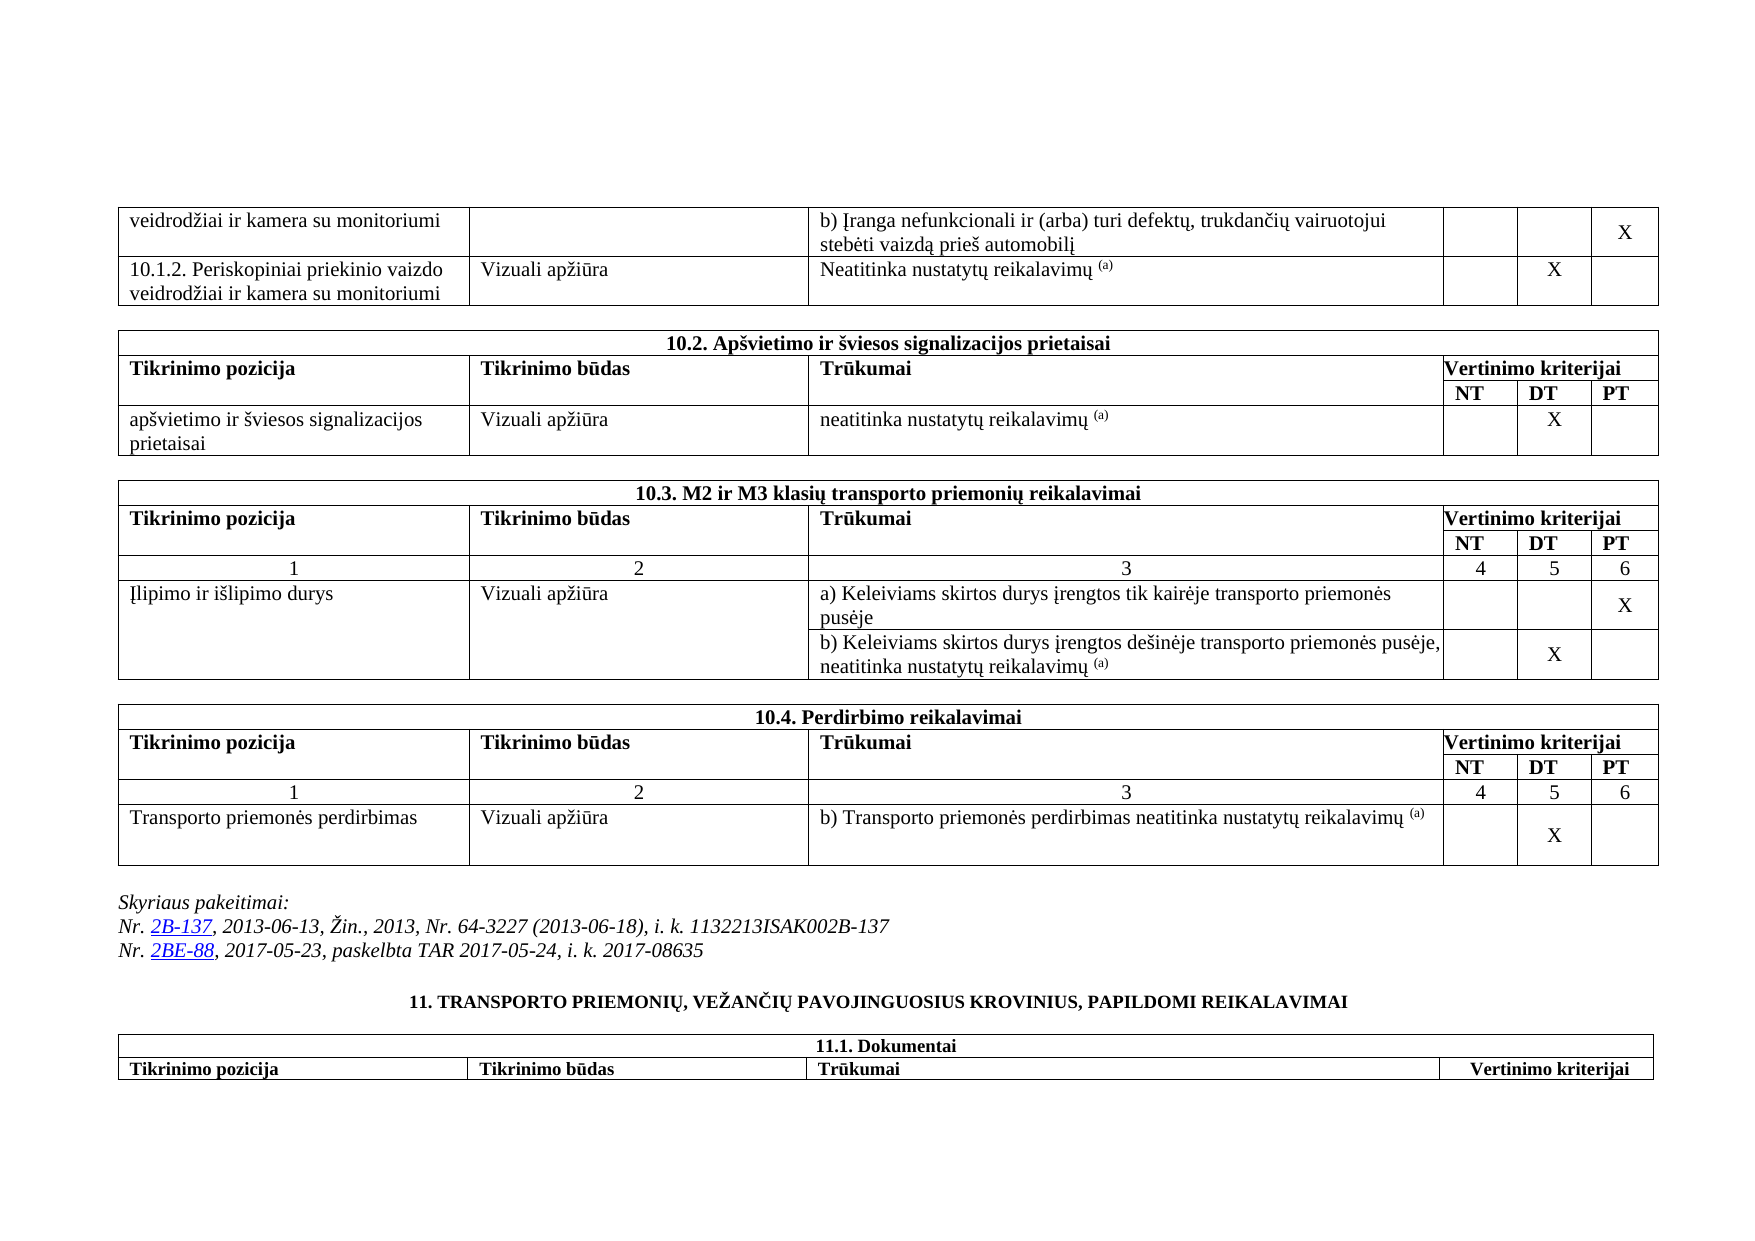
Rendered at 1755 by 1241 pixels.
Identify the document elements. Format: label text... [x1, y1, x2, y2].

table_cell [1444, 805, 1517, 865]
table_cell Vertinimo kriterijai [1444, 506, 1658, 530]
table_cell veidrodžiai ir kamera su monitoriumi [119, 208, 469, 256]
table_cell Vizuali apžiūra [470, 805, 808, 865]
table_cell Vizuali apžiūra [470, 257, 808, 305]
table_cell Trūkumai [807, 1058, 1439, 1079]
table_cell Tikrinimo būdas [468, 1058, 806, 1079]
table_cell 6 [1592, 556, 1658, 580]
table_cell [1444, 257, 1517, 305]
table_cell neatitinka nustatytų reikalavimų (a) [809, 406, 1443, 454]
table_cell [1518, 581, 1591, 629]
table_cell 4 [1444, 556, 1517, 580]
table_cell [1444, 406, 1517, 454]
table_header 10.2. Apšvietimo ir šviesos signalizacijos prietaisai [119, 331, 1658, 355]
table_cell apšvietimo ir šviesos signalizacijos prietaisai [119, 406, 469, 454]
table_cell Neatitinka nustatytų reikalavimų (a) [809, 257, 1443, 305]
table_cell Vizuali apžiūra [470, 581, 808, 678]
table_header 11.1. Dokumentai [119, 1035, 1653, 1057]
table_cell PT [1592, 755, 1658, 779]
table_cell X [1518, 630, 1591, 678]
table_cell 2 [470, 556, 808, 580]
table_cell 1 [119, 556, 469, 580]
table_cell PT [1592, 531, 1658, 555]
table_cell [1592, 805, 1658, 865]
table_cell Trūkumai [809, 506, 1443, 555]
table_cell b) Transporto priemonės perdirbimas neatitinka nustatytų reikalavimų (a) [809, 805, 1443, 865]
table_cell Įlipimo ir išlipimo durys [119, 581, 469, 678]
table_cell DT [1518, 381, 1591, 405]
table_cell X [1592, 208, 1658, 256]
table_cell Tikrinimo pozicija [119, 1058, 467, 1079]
table_cell 5 [1518, 780, 1591, 804]
table_cell X [1518, 257, 1591, 305]
table_cell 2 [470, 780, 808, 804]
table_cell 4 [1444, 780, 1517, 804]
table_cell 3 [809, 780, 1443, 804]
table_cell DT [1518, 531, 1591, 555]
table_cell X [1518, 805, 1591, 865]
table_cell DT [1518, 755, 1591, 779]
table_cell X [1518, 406, 1591, 454]
table_cell [1444, 208, 1517, 256]
table_cell 1 [119, 780, 469, 804]
table_cell Vertinimo kriterijai [1444, 730, 1658, 754]
table_cell Tikrinimo pozicija [119, 506, 469, 555]
table_cell Tikrinimo pozicija [119, 356, 469, 405]
table_cell Vizuali apžiūra [470, 406, 808, 454]
table_cell Vertinimo kriterijai [1444, 356, 1658, 380]
text 11. TRANSPORTO PRIEMONIŲ, VEŽANČIŲ PAVOJINGUOSIUS KROVINIUS, PAPILDOMI REIKALAVIMAI [118, 991, 1639, 1013]
table_cell NT [1444, 531, 1517, 555]
table_cell Tikrinimo būdas [470, 730, 808, 779]
table_cell Trūkumai [809, 356, 1443, 405]
table_cell NT [1444, 381, 1517, 405]
table_cell [1444, 630, 1517, 678]
table_cell 6 [1592, 780, 1658, 804]
table_cell [470, 208, 808, 256]
text Nr. 2BE-88, 2017-05-23, paskelbta TAR 2017-05-24, i. k. 2017-08635 [118, 938, 1636, 962]
table_cell [1592, 630, 1658, 678]
table_cell a) Keleiviams skirtos durys įrengtos tik kairėje transporto priemonės pusėje [809, 581, 1443, 629]
table_cell [1444, 581, 1517, 629]
text Skyriaus pakeitimai: [118, 890, 1636, 914]
table_cell b) Keleiviams skirtos durys įrengtos dešinėje transporto priemonės pusėje, neatitinka nustatytų reikalavimų (a) [809, 630, 1443, 678]
table_cell 10.1.2. Periskopiniai priekinio vaizdo veidrodžiai ir kamera su monitoriumi [119, 257, 469, 305]
table_header 10.4. Perdirbimo reikalavimai [119, 705, 1658, 729]
table_cell [1592, 257, 1658, 305]
table_cell X [1592, 581, 1658, 629]
table_cell Tikrinimo pozicija [119, 730, 469, 779]
table_cell Tikrinimo būdas [470, 506, 808, 555]
table_cell b) Įranga nefunkcionali ir (arba) turi defektų, trukdančių vairuotojui stebėti vaizdą prieš automobilį [809, 208, 1443, 256]
table_cell NT [1444, 755, 1517, 779]
text Nr. 2B-137, 2013-06-13, Žin., 2013, Nr. 64-3227 (2013-06-18), i. k. 1132213ISAK002B-137 [118, 914, 1636, 938]
table_cell PT [1592, 381, 1658, 405]
table_header 10.3. M2 ir M3 klasių transporto priemonių reikalavimai [119, 481, 1658, 505]
table_cell Vertinimo kriterijai [1440, 1058, 1653, 1079]
table_cell [1518, 208, 1591, 256]
table_cell 3 [809, 556, 1443, 580]
table_cell Transporto priemonės perdirbimas [119, 805, 469, 865]
table_cell 5 [1518, 556, 1591, 580]
table_cell Trūkumai [809, 730, 1443, 779]
table_cell Tikrinimo būdas [470, 356, 808, 405]
table_cell [1592, 406, 1658, 454]
